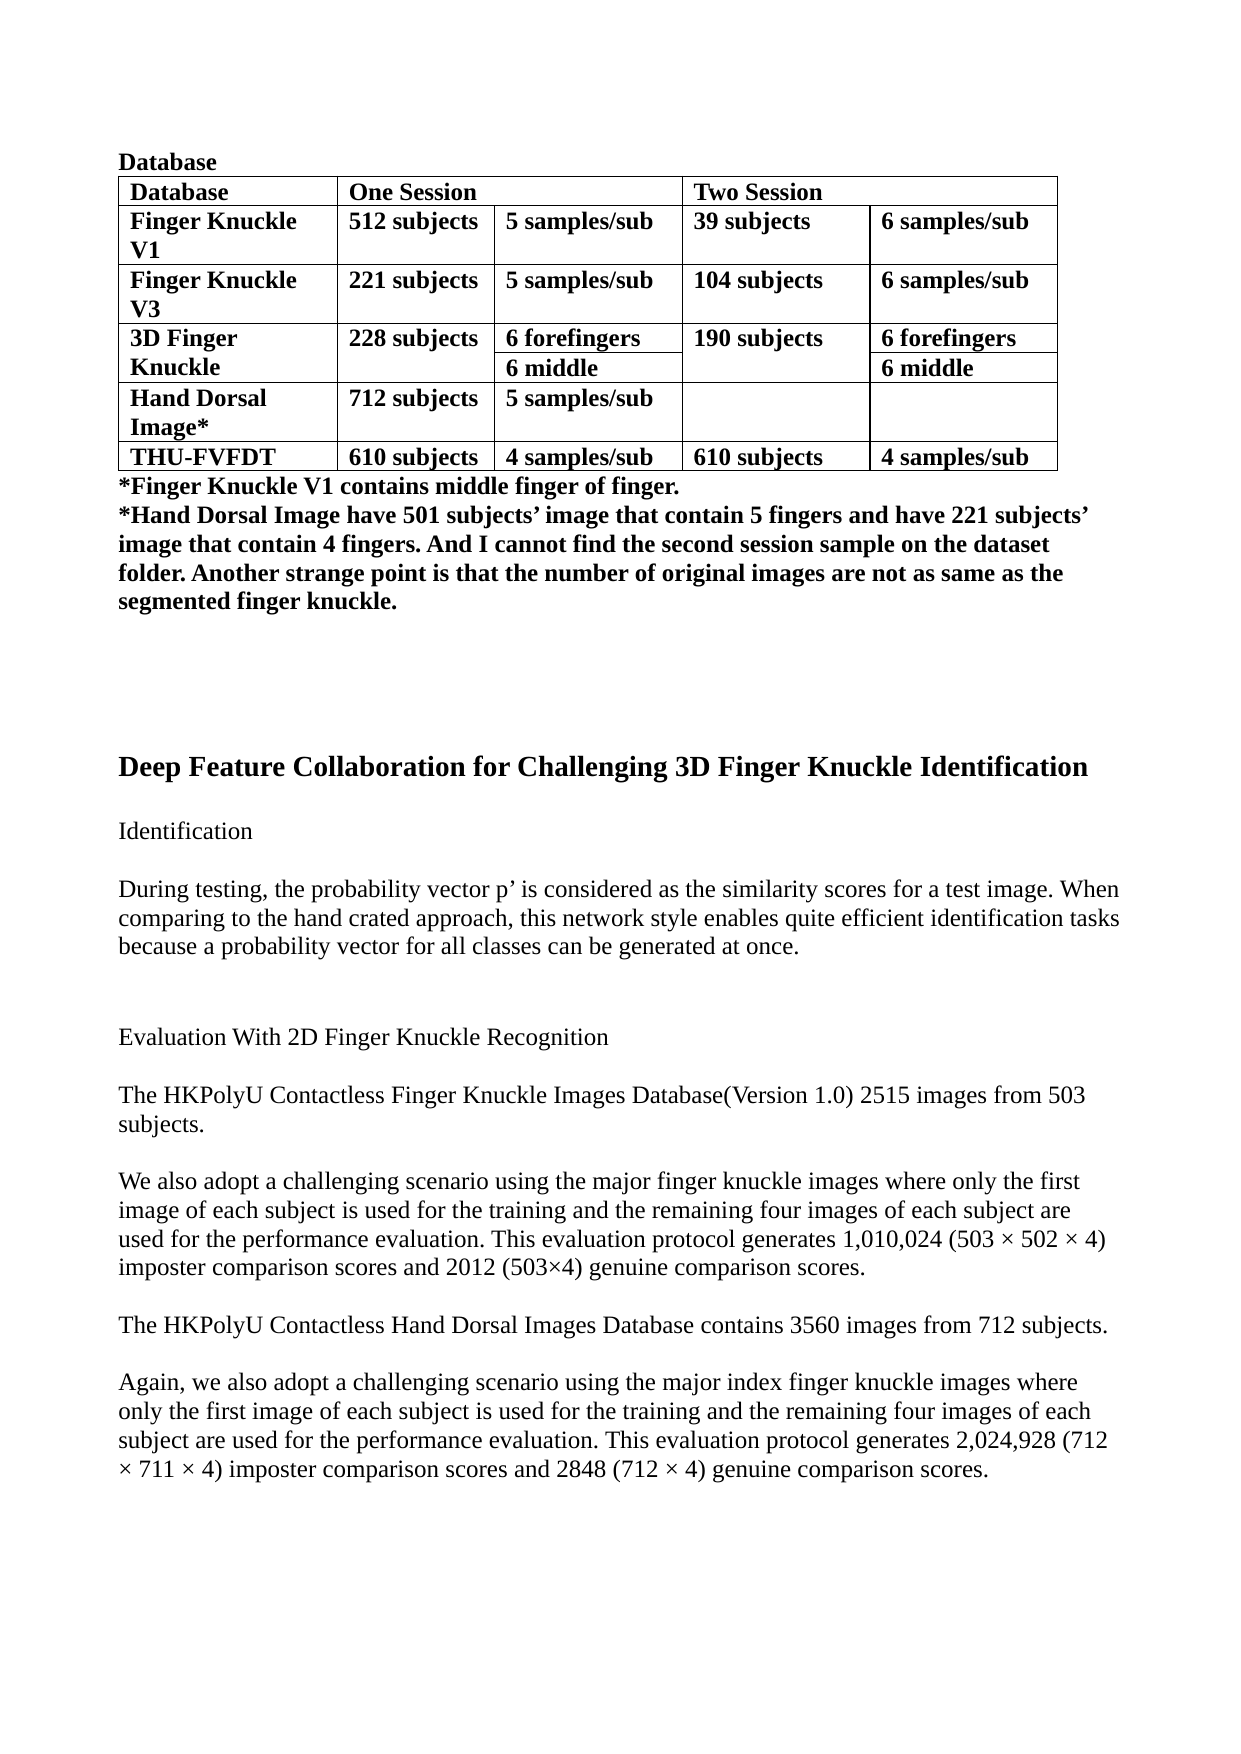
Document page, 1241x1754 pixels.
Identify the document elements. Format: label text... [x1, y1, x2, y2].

text During testing, the probability vector p’ is considered as the similarity scores for a test image. When comparing to the hand crated approach, this network style enables quite efficient identification tasks because a probability vector for all classes can be generated at once. [118, 874, 1122, 960]
table_cell 6 middle [495, 353, 682, 382]
table_cell THU-FVFDT [119, 442, 337, 470]
table_cell 221 subjects [338, 265, 494, 322]
table_cell 5 samples/sub [495, 383, 682, 441]
table_cell 6 samples/sub [871, 206, 1057, 264]
table_cell 228 subjects [338, 324, 494, 382]
table_cell 610 subjects [338, 442, 494, 470]
text The HKPolyU Contactless Finger Knuckle Images Database(Version 1.0) 2515 images from 503 subjects. [118, 1080, 1122, 1137]
table_cell 610 subjects [683, 442, 869, 470]
text *Finger Knuckle V1 contains middle finger of finger. [118, 471, 1122, 500]
text Again, we also adopt a challenging scenario using the major index finger knuckle images where only the first image of each subject is used for the training and the remaining four images of each subject are used for the performance evaluation. This evaluation protocol generates 2,024,928 (712 × 711 × 4) imposter comparison scores and 2848 (712 × 4) genuine comparison scores. [118, 1367, 1122, 1482]
table_cell [683, 383, 869, 441]
table_cell 5 samples/sub [495, 206, 682, 264]
table_cell 39 subjects [683, 206, 869, 264]
text Database [118, 147, 1122, 176]
table_cell Hand Dorsal Image* [119, 383, 337, 441]
table_cell 512 subjects [338, 206, 494, 264]
text We also adopt a challenging scenario using the major finger knuckle images where only the first image of each subject is used for the training and the remaining four images of each subject are used for the performance evaluation. This evaluation protocol generates 1,010,024 (503 × 502 × 4) imposter comparison scores and 2012 (503×4) genuine comparison scores. [118, 1166, 1122, 1281]
table_cell 104 subjects [683, 265, 869, 322]
table_cell 6 samples/sub [871, 265, 1057, 322]
table_cell 6 forefingers [871, 324, 1057, 352]
table_header Two Session [683, 177, 1057, 205]
table_cell 4 samples/sub [495, 442, 682, 470]
text *Hand Dorsal Image have 501 subjects’ image that contain 5 fingers and have 221 subjects’ image that contain 4 fingers. And I cannot find the second session sample on the dataset folder. Another strange point is that the number of original images are not as same as the segmented finger knuckle. [118, 500, 1122, 615]
text Evaluation With 2D Finger Knuckle Recognition [118, 1022, 1122, 1051]
table_cell 6 forefingers [495, 324, 682, 352]
table_cell 5 samples/sub [495, 265, 682, 322]
table_cell Finger Knuckle V1 [119, 206, 337, 264]
table_header Database [119, 177, 337, 205]
text The HKPolyU Contactless Hand Dorsal Images Database contains 3560 images from 712 subjects. [118, 1310, 1122, 1339]
table_cell 3D Finger Knuckle [119, 324, 337, 382]
table_header One Session [338, 177, 682, 205]
table_cell 6 middle [871, 353, 1057, 382]
table_cell 4 samples/sub [871, 442, 1057, 470]
table_cell Finger Knuckle V3 [119, 265, 337, 322]
table_cell 712 subjects [338, 383, 494, 441]
text Identification [118, 816, 1122, 845]
text Deep Feature Collaboration for Challenging 3D Finger Knuckle Identification [118, 749, 1122, 783]
table_cell [871, 383, 1057, 441]
table_cell 190 subjects [683, 324, 869, 382]
